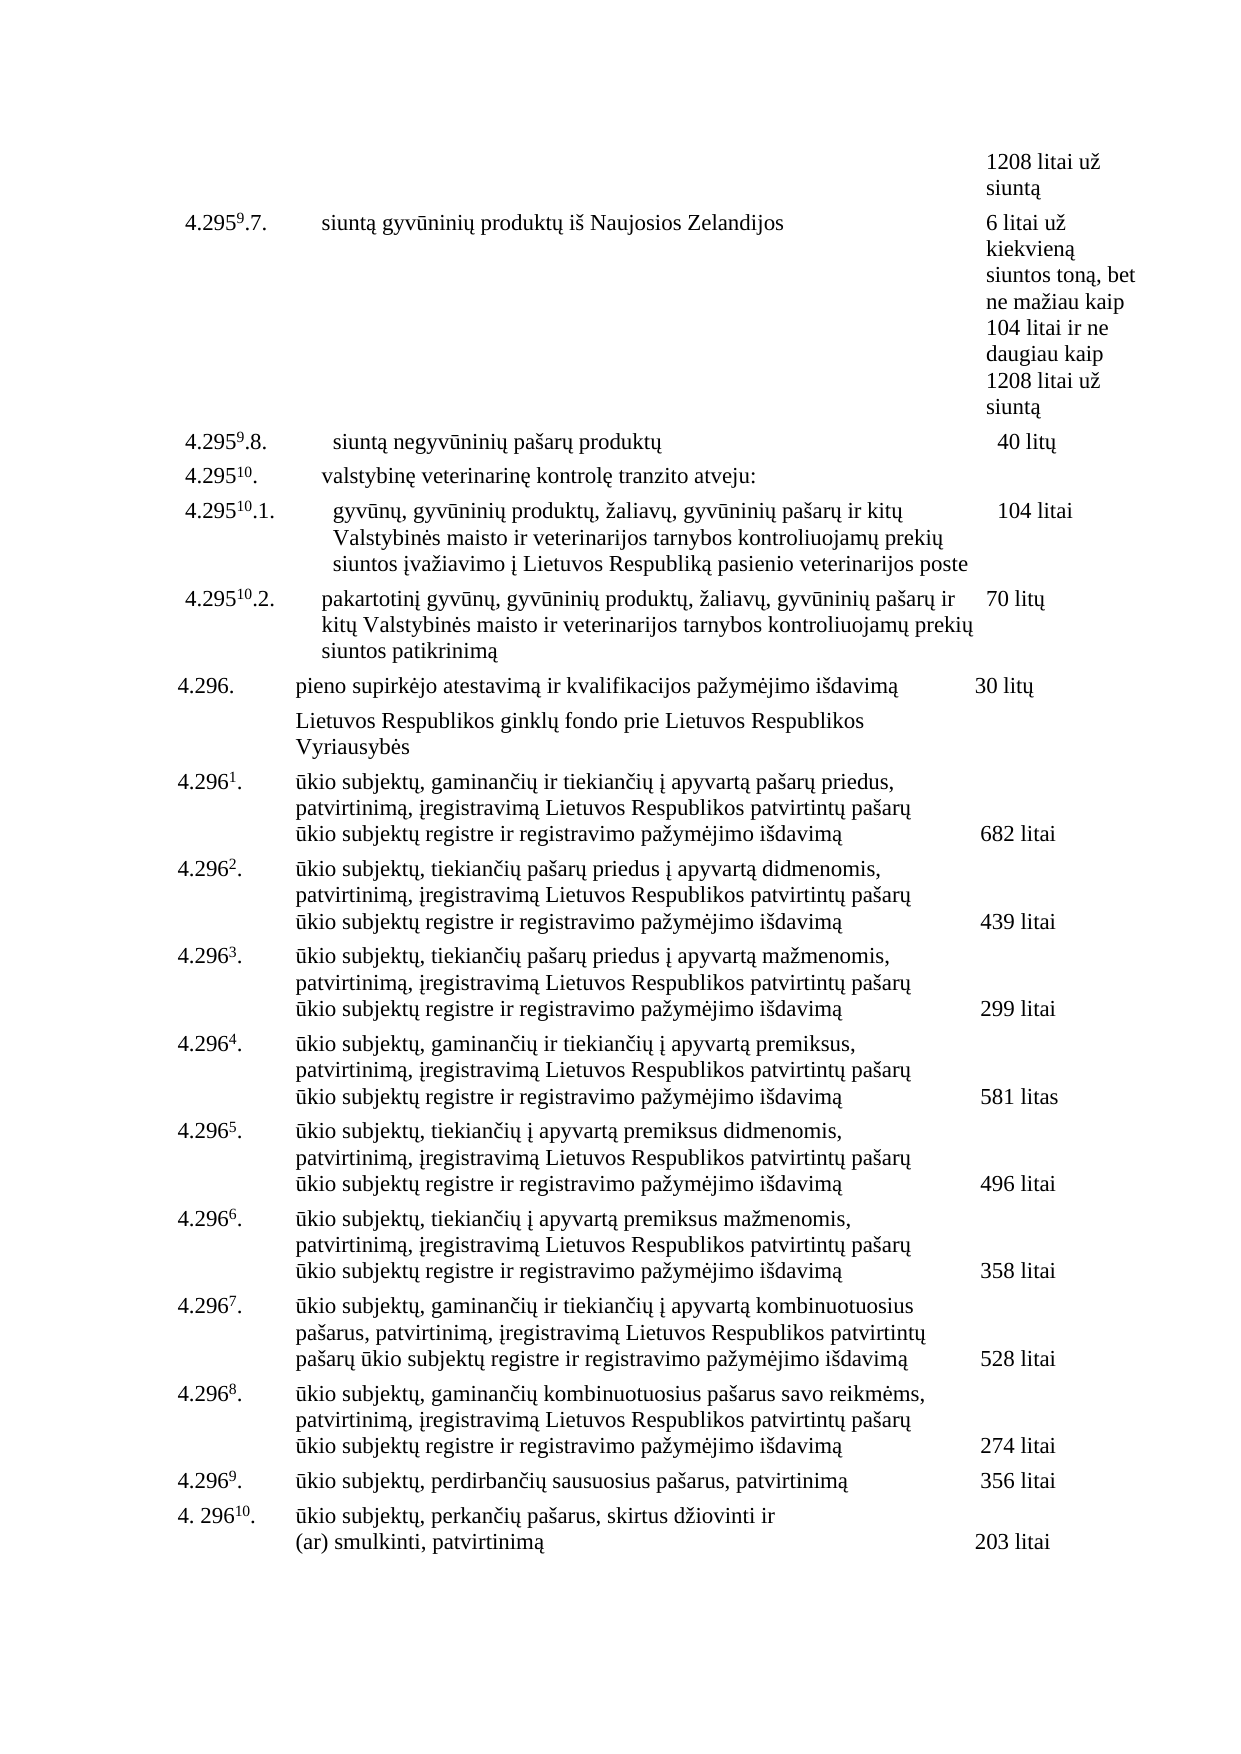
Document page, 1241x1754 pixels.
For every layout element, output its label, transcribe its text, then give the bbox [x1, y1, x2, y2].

table_cell 4.29510.1. [174, 497, 321, 585]
text 4.2962. ūkio subjektų, tiekiančių pašarų priedus į apyvartą didmenomis, patvirtinimą, įregistravimą Lietuvos Respublikos patvirtintų pašarų ūkio subjektų registre ir registravimo pažymėjimo išdavimą 439 litai [177, 855, 1122, 934]
text Lietuvos Respublikos ginklų fondo prie Lietuvos Respublikos Vyriausybės [177, 707, 945, 759]
table_cell 70 litų [986, 585, 1148, 672]
text 4.2965. ūkio subjektų, tiekiančių į apyvartą premiksus didmenomis, patvirtinimą, įregistravimą Lietuvos Respublikos patvirtintų pašarų ūkio subjektų registre ir registravimo pažymėjimo išdavimą 496 litai [177, 1117, 1122, 1196]
table_cell siuntą gyvūninių produktų iš Naujosios Zelandijos [321, 209, 986, 428]
text 4.2969. ūkio subjektų, perdirbančių sausuosius pašarus, patvirtinimą 356 litai [177, 1467, 1122, 1493]
text 4.296. pieno supirkėjo atestavimą ir kvalifikacijos pažymėjimo išdavimą 30 litų [177, 672, 1122, 698]
table_cell siuntą negyvūninių pašarų produktų [321, 428, 986, 463]
table_cell [174, 148, 321, 209]
table_cell valstybinę veterinarinę kontrolę tranzito atveju: [321, 463, 986, 497]
table_cell 1208 litai už siuntą [986, 148, 1148, 209]
text 4.2967. ūkio subjektų, gaminančių ir tiekiančių į apyvartą kombinuotuosius pašarus, patvirtinimą, įregistravimą Lietuvos Respublikos patvirtintų pašarų ūkio subjektų registre ir registravimo pažymėjimo išdavimą 528 litai [177, 1292, 1122, 1371]
table_cell 4.2959.7. [174, 209, 321, 428]
table_cell [986, 463, 1148, 497]
table_cell 4.29510. [174, 463, 321, 497]
text 4.2961. ūkio subjektų, gaminančių ir tiekiančių į apyvartą pašarų priedus, patvirtinimą, įregistravimą Lietuvos Respublikos patvirtintų pašarų ūkio subjektų registre ir registravimo pažymėjimo išdavimą 682 litai [177, 768, 1122, 847]
table_cell [321, 148, 986, 209]
table_cell 40 litų [986, 428, 1148, 463]
text 4.2966. ūkio subjektų, tiekiančių į apyvartą premiksus mažmenomis, patvirtinimą, įregistravimą Lietuvos Respublikos patvirtintų pašarų ūkio subjektų registre ir registravimo pažymėjimo išdavimą 358 litai [177, 1205, 1122, 1284]
table_cell gyvūnų, gyvūninių produktų, žaliavų, gyvūninių pašarų ir kitų Valstybinės maisto ir veterinarijos tarnybos kontroliuojamų prekių siuntos įvažiavimo į Lietuvos Respubliką pasienio veterinarijos poste [321, 497, 986, 585]
text 4.2963. ūkio subjektų, tiekiančių pašarų priedus į apyvartą mažmenomis, patvirtinimą, įregistravimą Lietuvos Respublikos patvirtintų pašarų ūkio subjektų registre ir registravimo pažymėjimo išdavimą 299 litai [177, 943, 1122, 1022]
text 4. 29610. ūkio subjektų, perkančių pašarus, skirtus džiovinti ir (ar) smulkinti, patvirtinimą 203 litai [177, 1502, 1122, 1554]
text 4.2964. ūkio subjektų, gaminančių ir tiekiančių į apyvartą premiksus, patvirtinimą, įregistravimą Lietuvos Respublikos patvirtintų pašarų ūkio subjektų registre ir registravimo pažymėjimo išdavimą 581 litas [177, 1030, 1122, 1109]
table_cell 6 litai už kiekvieną siuntos toną, bet ne mažiau kaip 104 litai ir ne daugiau kaip 1208 litai už siuntą [986, 209, 1148, 428]
table_cell 4.29510.2. [174, 585, 321, 672]
table_cell 4.2959.8. [174, 428, 321, 463]
table_cell 104 litai [986, 497, 1148, 585]
text 4.2968. ūkio subjektų, gaminančių kombinuotuosius pašarus savo reikmėms, patvirtinimą, įregistravimą Lietuvos Respublikos patvirtintų pašarų ūkio subjektų registre ir registravimo pažymėjimo išdavimą 274 litai [177, 1379, 1122, 1459]
table_cell pakartotinį gyvūnų, gyvūninių produktų, žaliavų, gyvūninių pašarų ir kitų Valstybinės maisto ir veterinarijos tarnybos kontroliuojamų prekių siuntos patikrinimą [321, 585, 986, 672]
